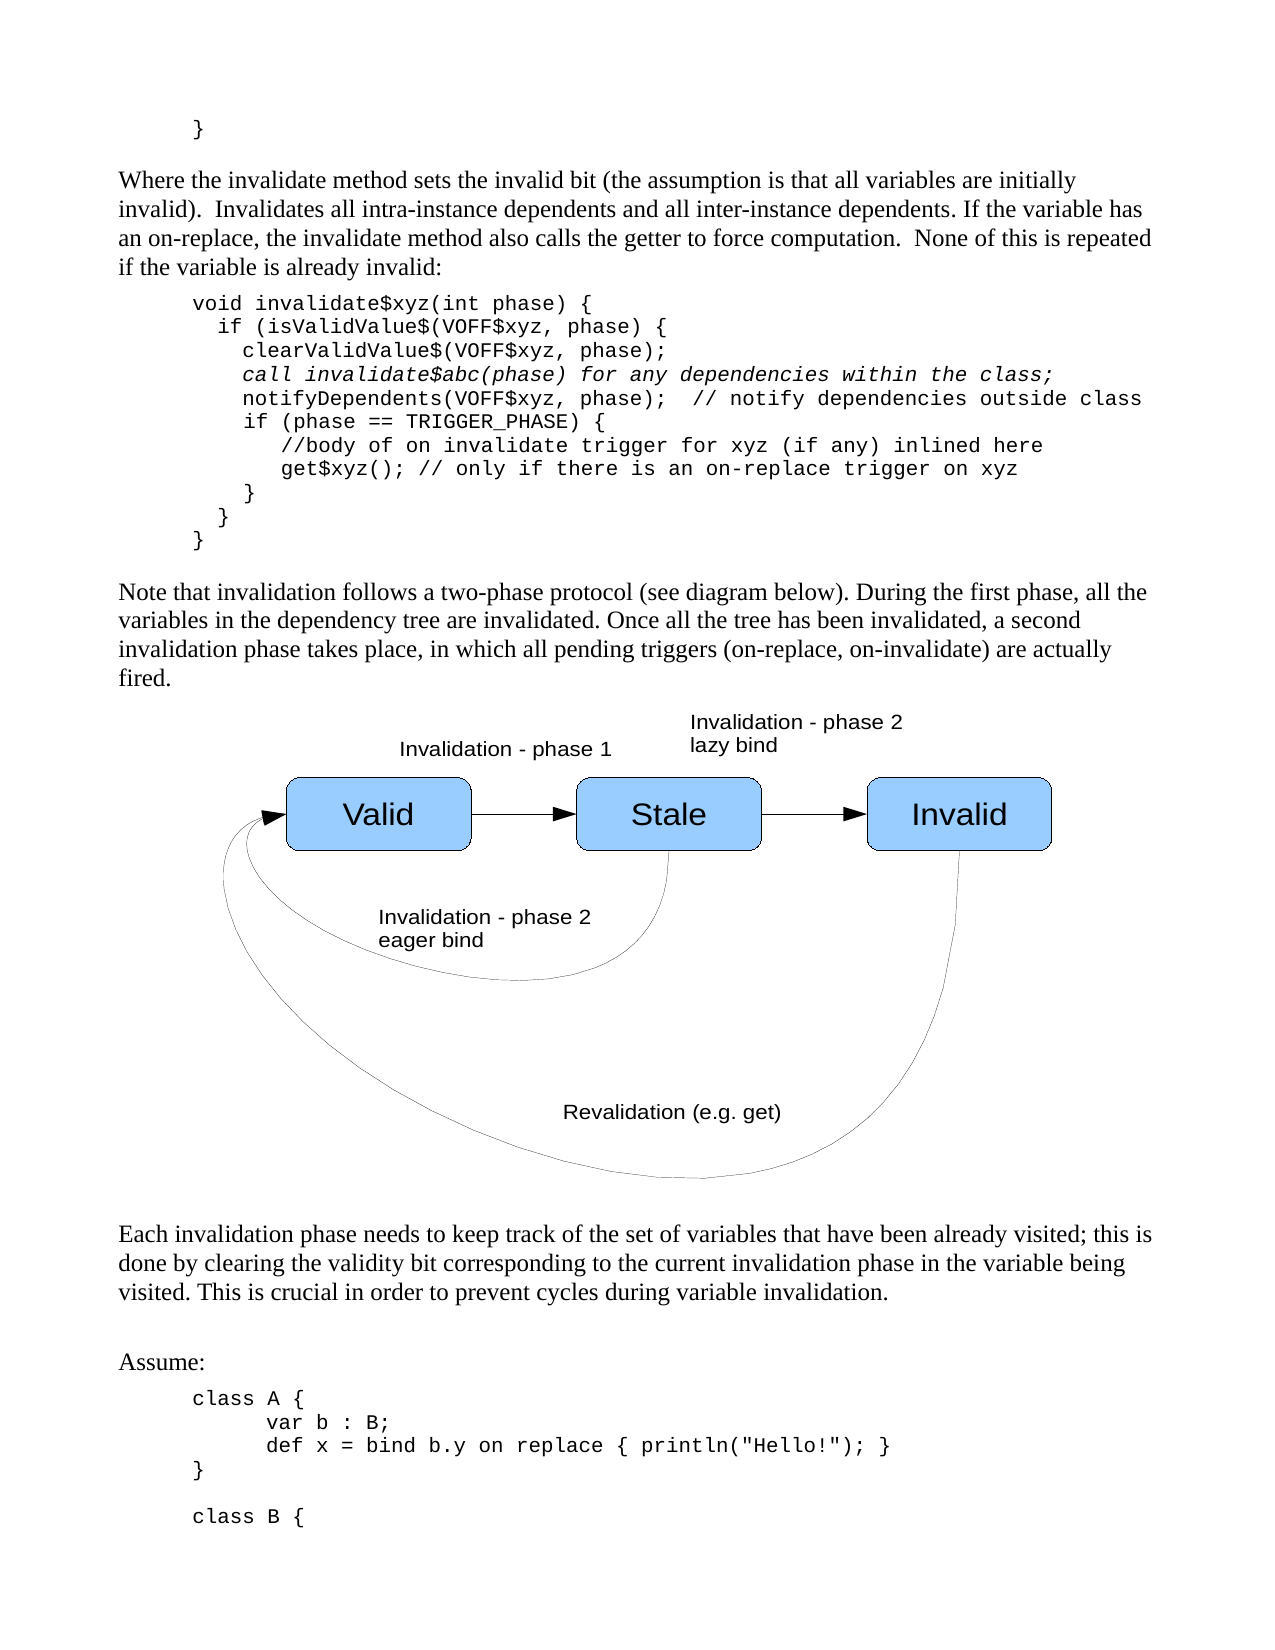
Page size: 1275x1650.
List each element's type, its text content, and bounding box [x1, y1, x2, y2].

text clearValidValue$(VOFF$xyz, phase); [118, 340, 1157, 364]
text get$xyz(); // only if there is an on-replace trigger on xyz [118, 458, 1157, 482]
text } [118, 506, 1157, 529]
text var b : B; [118, 1412, 1157, 1436]
text Assume: [118, 1347, 1157, 1376]
text Each invalidation phase needs to keep track of the set of variables that have been already visited; this is done by clearing the validity bit corresponding to the current invalidation phase in the variable being visited. This is crucial in order to prevent cycles during variable invalidation. [118, 1219, 1157, 1306]
text } [118, 482, 1157, 506]
text if (phase == TRIGGER_PHASE) { //body of on invalidate trigger for xyz (if any) inlined here [118, 411, 1157, 458]
text def x = bind b.y on replace { println("Hello!"); } [118, 1436, 1157, 1459]
text } [118, 529, 1157, 553]
text call invalidate$abc(phase) for any dependencies within the class; [118, 364, 1157, 387]
text if (isValidValue$(VOFF$xyz, phase) { [118, 317, 1157, 340]
text } [118, 1459, 1157, 1483]
text class B { [118, 1506, 1157, 1530]
text Where the invalidate method sets the invalid bit (the assumption is that all variables are initially invalid). Invalidates all intra-instance dependents and all inter-instance dependents. If the variable has an on-replace, the invalidate method also calls the getter to force computation. None of this is repeated if the variable is already invalid: [118, 165, 1157, 280]
text Note that invalidation follows a two-phase protocol (see diagram below). During the first phase, all the variables in the dependency tree are invalidated. Once all the tree has been invalidated, a second invalidation phase takes place, in which all pending triggers (on-replace, on-invalidate) are actually fired. [118, 577, 1157, 692]
text void invalidate$xyz(int phase) { [118, 293, 1157, 317]
text } [118, 118, 1157, 142]
text notifyDependents(VOFF$xyz, phase); // notify dependencies outside class [118, 387, 1157, 411]
text class A { [118, 1388, 1157, 1412]
